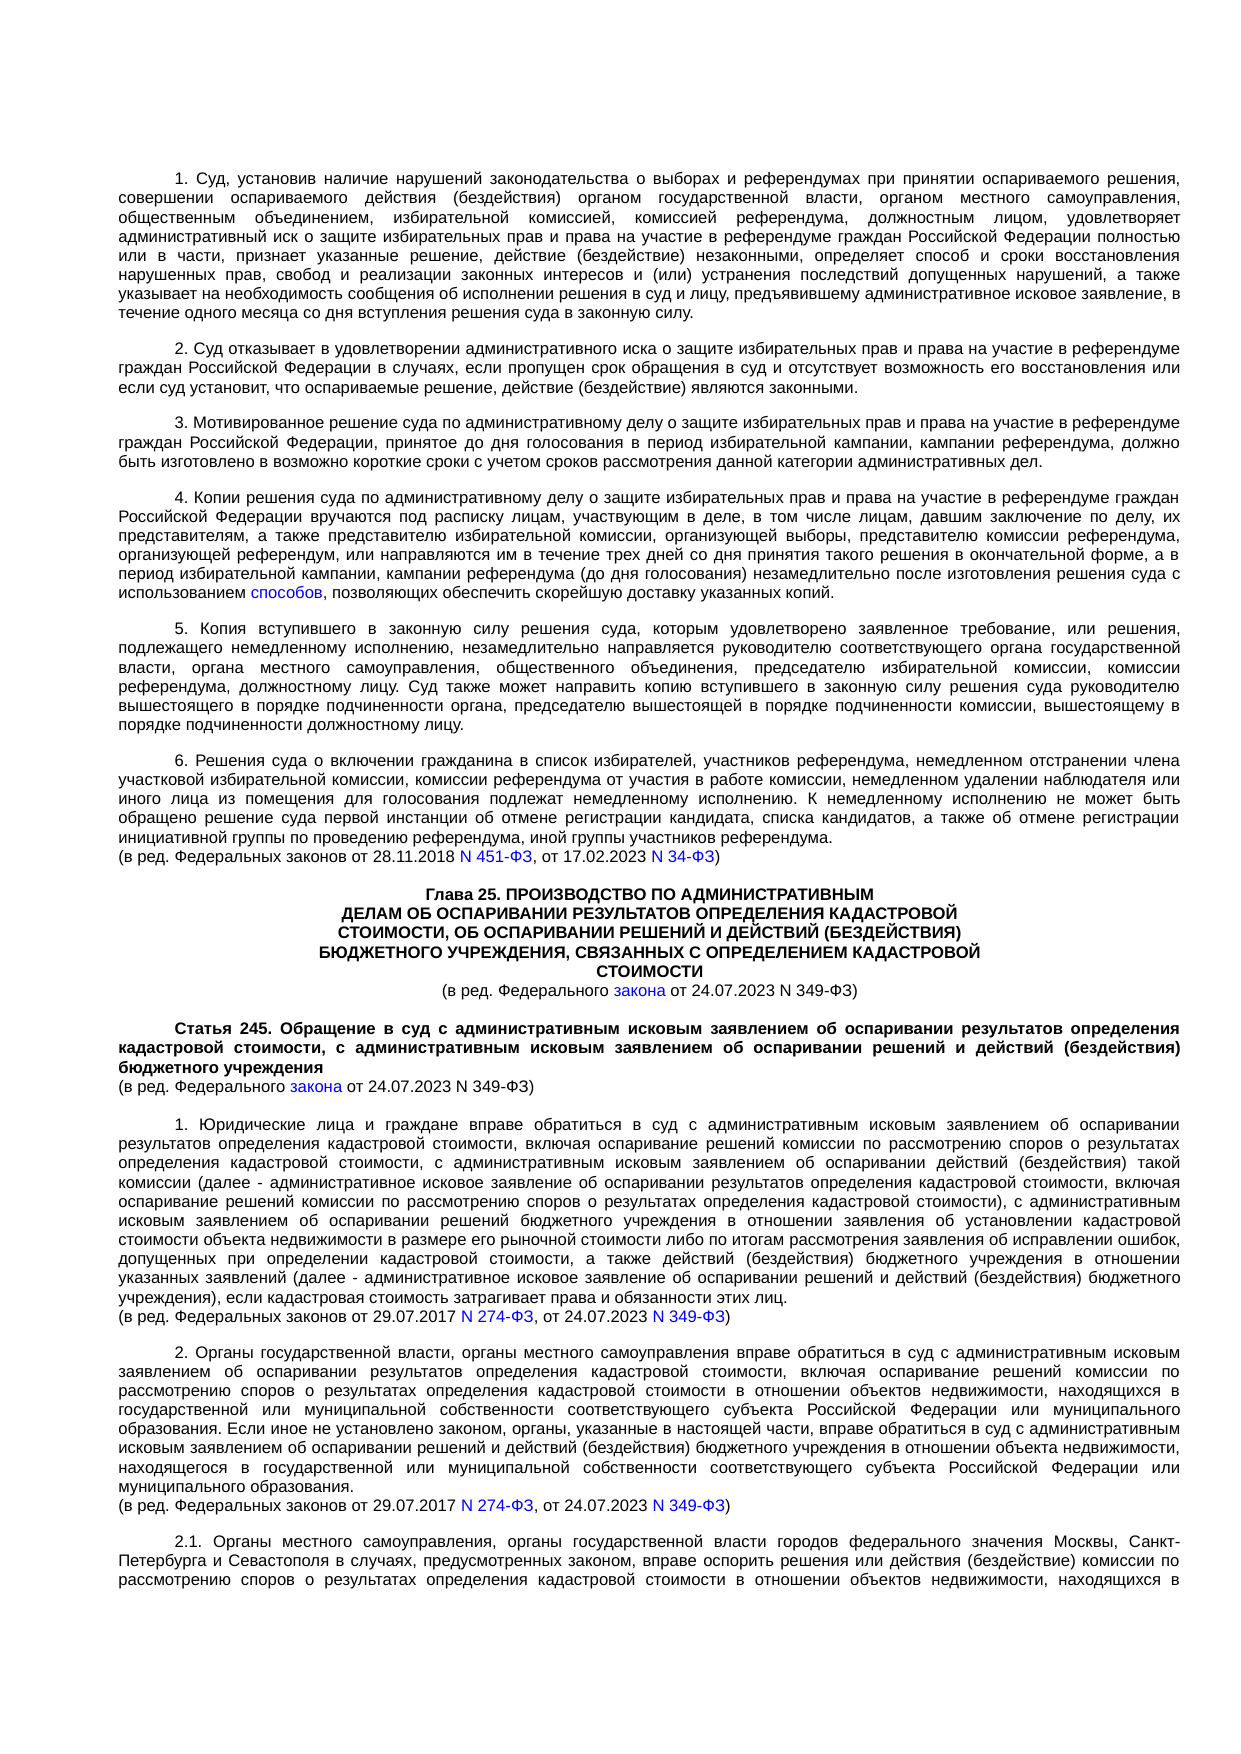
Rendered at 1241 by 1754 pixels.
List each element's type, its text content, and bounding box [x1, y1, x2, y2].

text СТОИМОСТИ [118, 962, 1181, 981]
text (в ред. Федерального закона от 24.07.2023 N 349-ФЗ) [118, 981, 1181, 1000]
text БЮДЖЕТНОГО УЧРЕЖДЕНИЯ, СВЯЗАННЫХ С ОПРЕДЕЛЕНИЕМ КАДАСТРОВОЙ [118, 942, 1181, 962]
text (в ред. Федерального закона от 24.07.2023 N 349-ФЗ) [118, 1077, 1181, 1096]
text 3. Мотивированное решение суда по административному делу о защите избирательных прав и права на участие в референдуме граждан Российской Федерации, принятое до дня голосования в период избирательной кампании, кампании референдума, должно быть изготовлено в возможно короткие сроки с учетом сроков рассмотрения данной категории административных дел. [118, 413, 1181, 471]
text ДЕЛАМ ОБ ОСПАРИВАНИИ РЕЗУЛЬТАТОВ ОПРЕДЕЛЕНИЯ КАДАСТРОВОЙ [118, 904, 1181, 923]
text 2. Органы государственной власти, органы местного самоуправления вправе обратиться в суд с административным исковым заявлением об оспаривании результатов определения кадастровой стоимости, включая оспаривание решений комиссии по рассмотрению споров о результатах определения кадастровой стоимости в отношении объектов недвижимости, находящихся в государственной или муниципальной собственности соответствующего субъекта Российской Федерации или муниципального образования. Если иное не установлено законом, органы, указанные в настоящей части, вправе обратиться в суд с административным исковым заявлением об оспаривании решений и действий (бездействия) бюджетного учреждения в отношении объекта недвижимости, находящегося в государственной или муниципальной собственности соответствующего субъекта Российской Федерации или муниципального образования. [118, 1342, 1181, 1496]
subtitle Статья 245. Обращение в суд с административным исковым заявлением об оспаривании результатов определения кадастровой стоимости, с административным исковым заявлением об оспаривании решений и действий (бездействия) бюджетного учреждения [118, 1019, 1181, 1077]
text (в ред. Федеральных законов от 28.11.2018 N 451-ФЗ, от 17.02.2023 N 34-ФЗ) [118, 847, 1181, 866]
text СТОИМОСТИ, ОБ ОСПАРИВАНИИ РЕШЕНИЙ И ДЕЙСТВИЙ (БЕЗДЕЙСТВИЯ) [118, 923, 1181, 942]
text 1. Юридические лица и граждане вправе обратиться в суд с административным исковым заявлением об оспаривании результатов определения кадастровой стоимости, включая оспаривание решений комиссии по рассмотрению споров о результатах определения кадастровой стоимости, с административным исковым заявлением об оспаривании действий (бездействия) такой комиссии (далее - административное исковое заявление об оспаривании результатов определения кадастровой стоимости, включая оспаривание решений комиссии по рассмотрению споров о результатах определения кадастровой стоимости), с административным исковым заявлением об оспаривании решений бюджетного учреждения в отношении заявления об установлении кадастровой стоимости объекта недвижимости в размере его рыночной стоимости либо по итогам рассмотрения заявления об исправлении ошибок, допущенных при определении кадастровой стоимости, а также действий (бездействия) бюджетного учреждения в отношении указанных заявлений (далее - административное исковое заявление об оспаривании решений и действий (бездействия) бюджетного учреждения), если кадастровая стоимость затрагивает права и обязанности этих лиц. [118, 1115, 1181, 1307]
text 4. Копии решения суда по административному делу о защите избирательных прав и права на участие в референдуме граждан Российской Федерации вручаются под расписку лицам, участвующим в деле, в том числе лицам, давшим заключение по делу, их представителям, а также представителю избирательной комиссии, организующей выборы, представителю комиссии референдума, организующей референдум, или направляются им в течение трех дней со дня принятия такого решения в окончательной форме, а в период избирательной кампании, кампании референдума (до дня голосования) незамедлительно после изготовления решения суда с использованием способов, позволяющих обеспечить скорейшую доставку указанных копий. [118, 487, 1181, 602]
text (в ред. Федеральных законов от 29.07.2017 N 274-ФЗ, от 24.07.2023 N 349-ФЗ) [118, 1496, 1181, 1515]
text (в ред. Федеральных законов от 29.07.2017 N 274-ФЗ, от 24.07.2023 N 349-ФЗ) [118, 1307, 1181, 1326]
text 1. Суд, установив наличие нарушений законодательства о выборах и референдумах при принятии оспариваемого решения, совершении оспариваемого действия (бездействия) органом государственной власти, органом местного самоуправления, общественным объединением, избирательной комиссией, комиссией референдума, должностным лицом, удовлетворяет административный иск о защите избирательных прав и права на участие в референдуме граждан Российской Федерации полностью или в части, признает указанные решение, действие (бездействие) незаконными, определяет способ и сроки восстановления нарушенных прав, свобод и реализации законных интересов и (или) устранения последствий допущенных нарушений, а также указывает на необходимость сообщения об исполнении решения в суд и лицу, предъявившему административное исковое заявление, в течение одного месяца со дня вступления решения суда в законную силу. [118, 169, 1181, 322]
text 5. Копия вступившего в законную силу решения суда, которым удовлетворено заявленное требование, или решения, подлежащего немедленному исполнению, незамедлительно направляется руководителю соответствующего органа государственной власти, органа местного самоуправления, общественного объединения, председателю избирательной комиссии, комиссии референдума, должностному лицу. Суд также может направить копию вступившего в законную силу решения суда руководителю вышестоящего в порядке подчиненности органа, председателю вышестоящей в порядке подчиненности комиссии, вышестоящему в порядке подчиненности должностному лицу. [118, 619, 1181, 734]
text 2. Суд отказывает в удовлетворении административного иска о защите избирательных прав и права на участие в референдуме граждан Российской Федерации в случаях, если пропущен срок обращения в суд и отсутствует возможность его восстановления или если суд установит, что оспариваемые решение, действие (бездействие) являются законными. [118, 339, 1181, 397]
subtitle Глава 25. ПРОИЗВОДСТВО ПО АДМИНИСТРАТИВНЫМ [118, 885, 1181, 904]
text 6. Решения суда о включении гражданина в список избирателей, участников референдума, немедленном отстранении члена участковой избирательной комиссии, комиссии референдума от участия в работе комиссии, немедленном удалении наблюдателя или иного лица из помещения для голосования подлежат немедленному исполнению. К немедленному исполнению не может быть обращено решение суда первой инстанции об отмене регистрации кандидата, списка кандидатов, а также об отмене регистрации инициативной группы по проведению референдума, иной группы участников референдума. [118, 751, 1181, 847]
text 2.1. Органы местного самоуправления, органы государственной власти городов федерального значения Москвы, Санкт-Петербурга и Севастополя в случаях, предусмотренных законом, вправе оспорить решения или действия (бездействие) комиссии по рассмотрению споров о результатах определения кадастровой стоимости в отношении объектов недвижимости, находящихся в [118, 1532, 1181, 1589]
